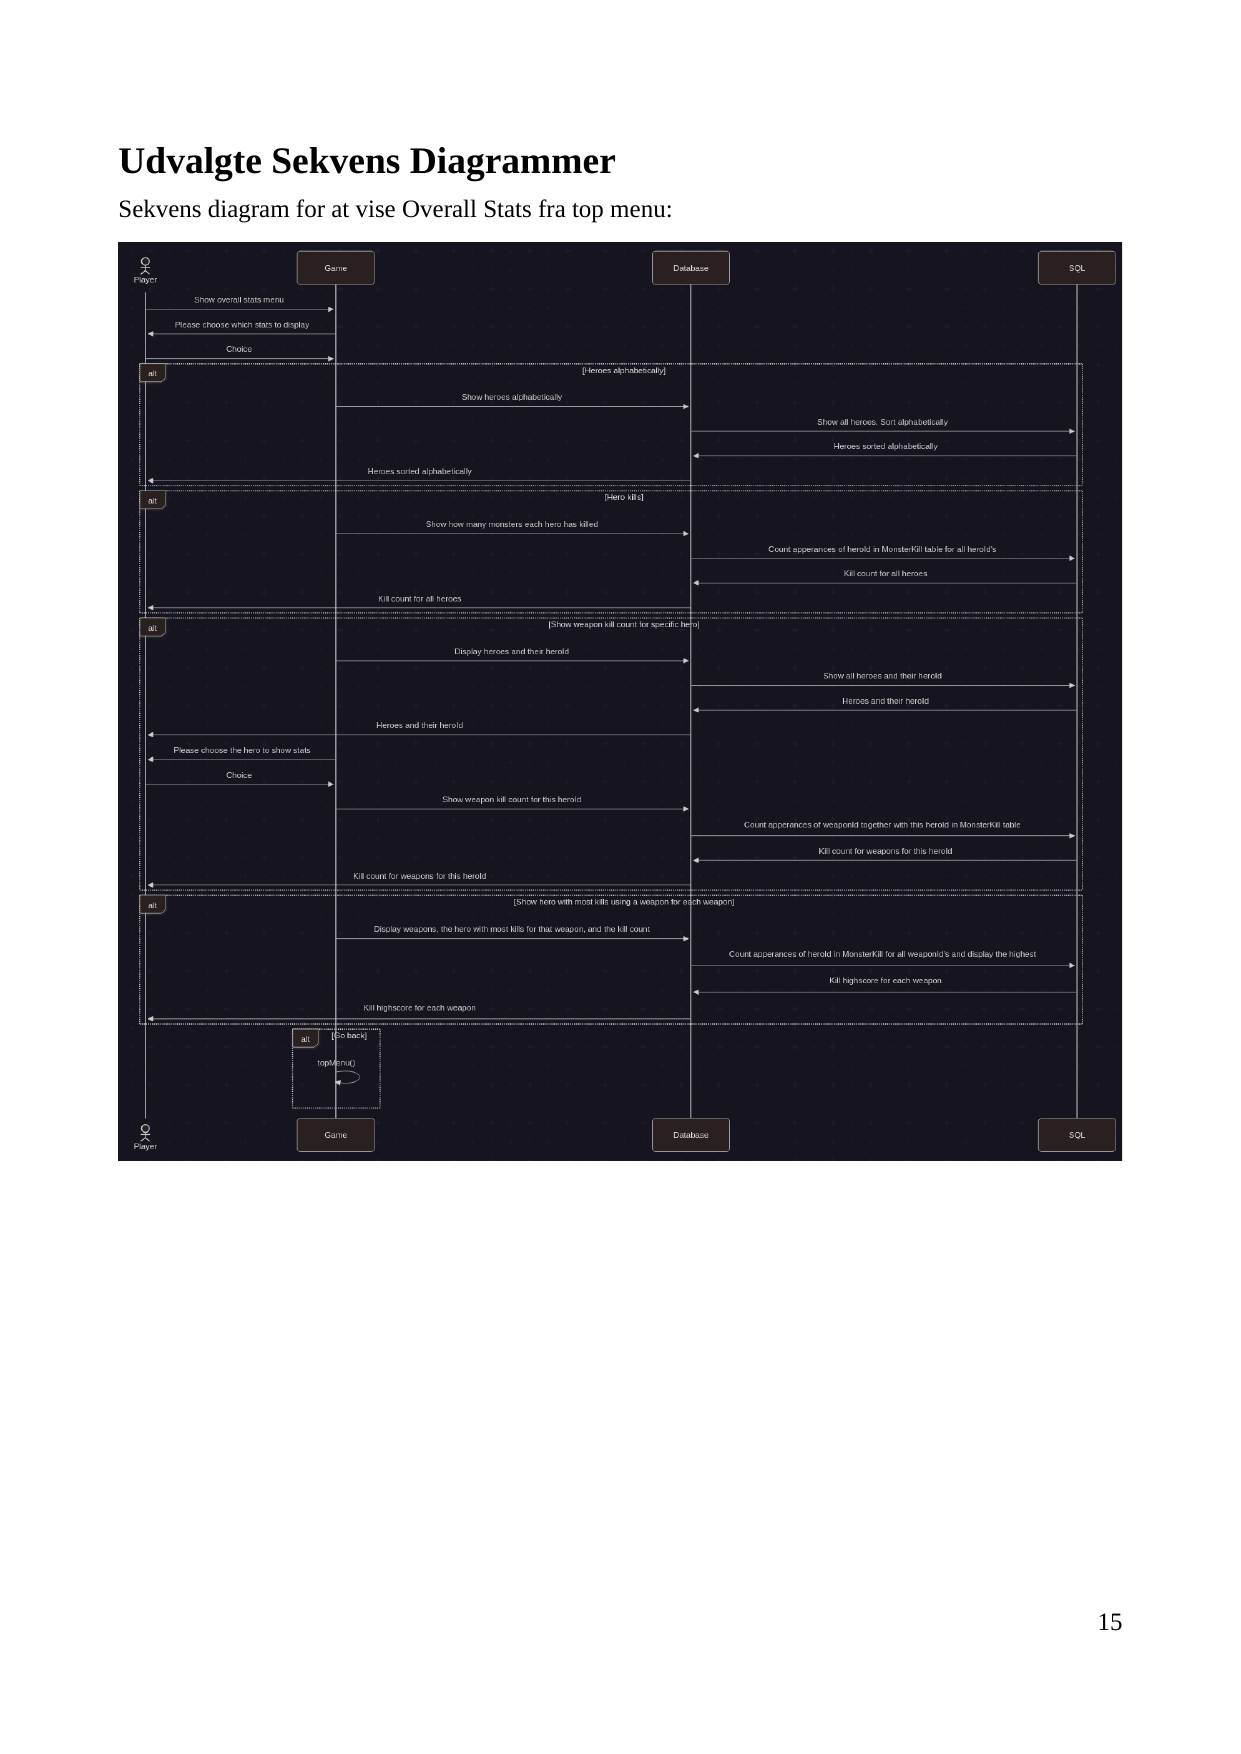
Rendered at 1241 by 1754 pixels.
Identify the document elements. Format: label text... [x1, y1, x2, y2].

subtitle Udvalgte Sekvens Diagrammer [118, 139, 1122, 182]
picture [118, 242, 1123, 1161]
text Sekvens diagram for at vise Overall Stats fra top menu: [118, 194, 1122, 223]
